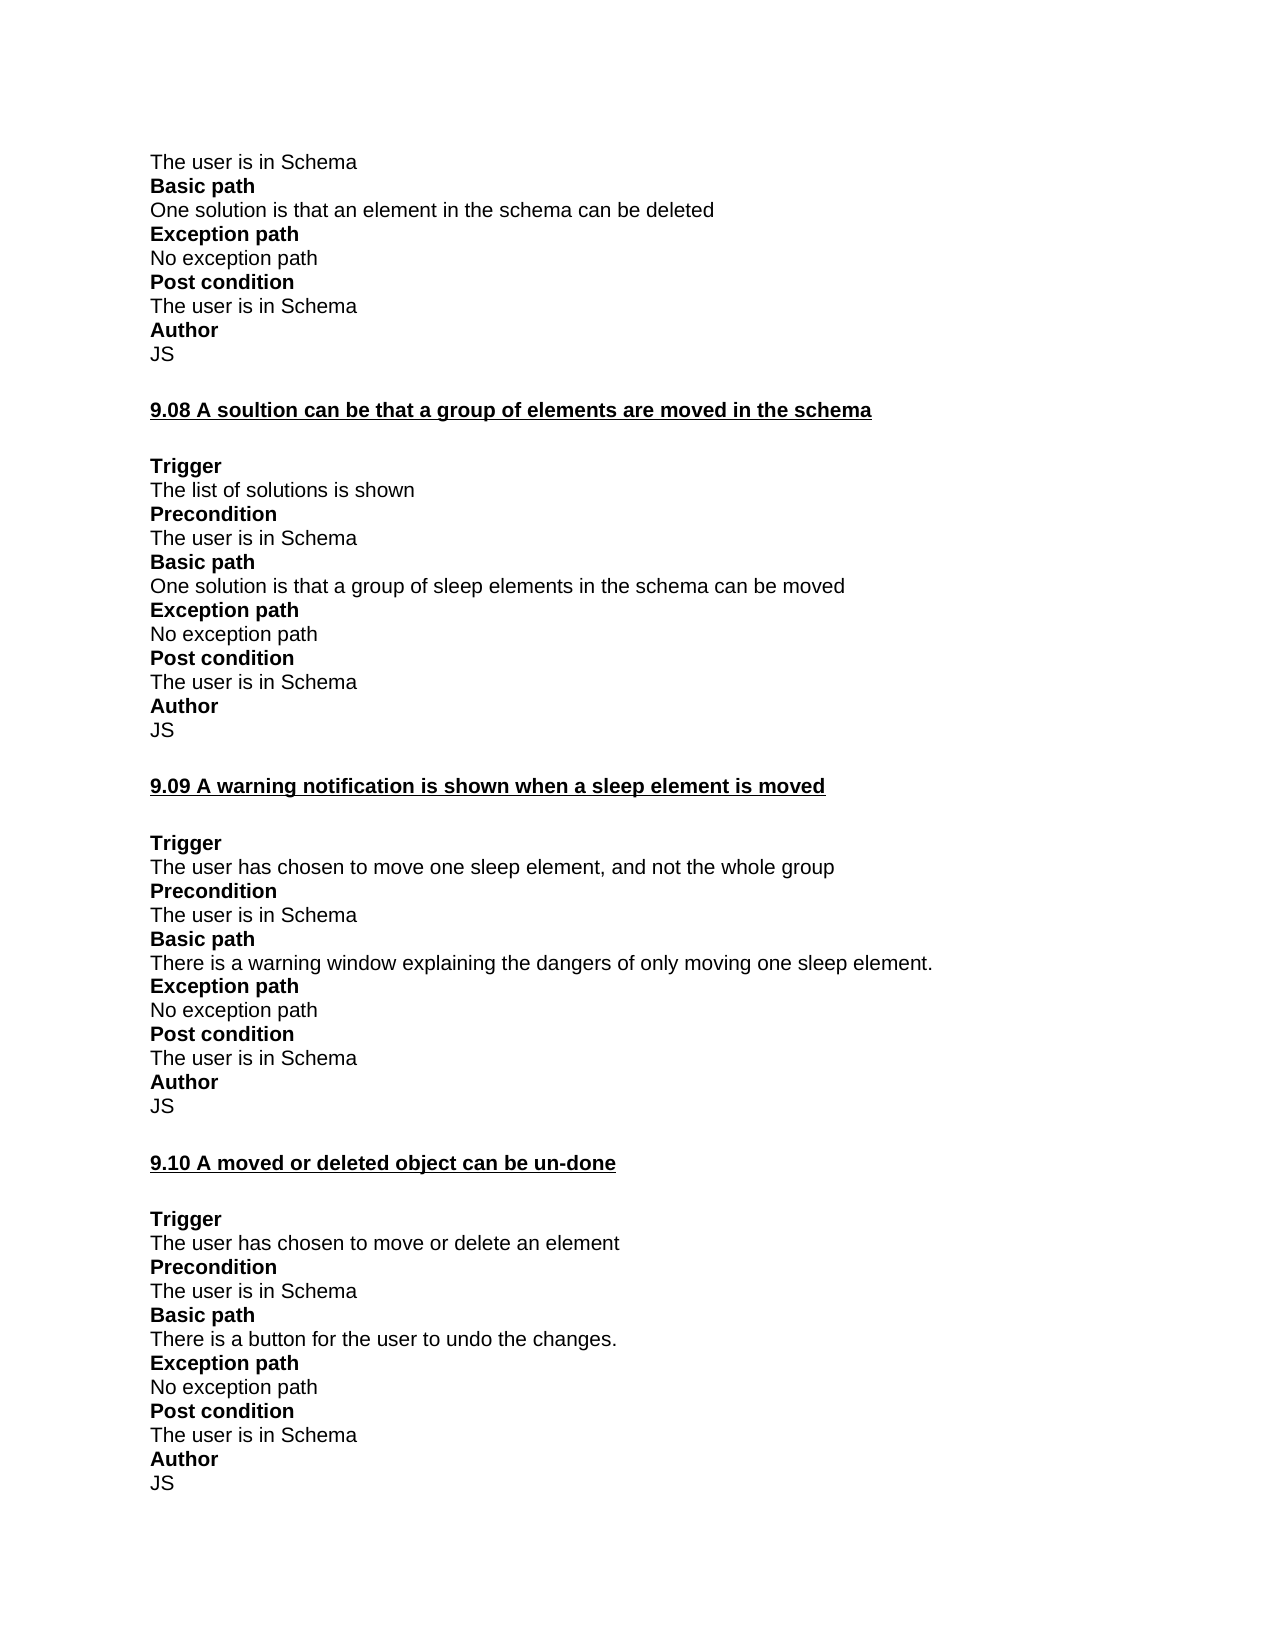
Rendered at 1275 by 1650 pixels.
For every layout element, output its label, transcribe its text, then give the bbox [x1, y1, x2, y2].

text The user is in Schema Basic path One solution is that an element in the schema can be deleted Exception path No exception path Post condition The user is in Schema Author JS 9.08 A soultion can be that a group of elements are moved in the schema Trigger The list of solutions is shown Precondition The user is in Schema Basic path One solution is that a group of sleep elements in the schema can be moved Exception path No exception path Post condition The user is in Schema Author JS 9.09 A warning notification is shown when a sleep element is moved Trigger The user has chosen to move one sleep element, and not the whole group Precondition The user is in Schema Basic path There is a warning window explaining the dangers of only moving one sleep element. Exception path No exception path Post condition The user is in Schema Author JS 9.10 A moved or deleted object can be un-done Trigger The user has chosen to move or delete an element Precondition The user is in Schema Basic path There is a button for the user to undo the changes. Exception path No exception path Post condition The user is in Schema Author JS [150, 150, 1125, 1494]
